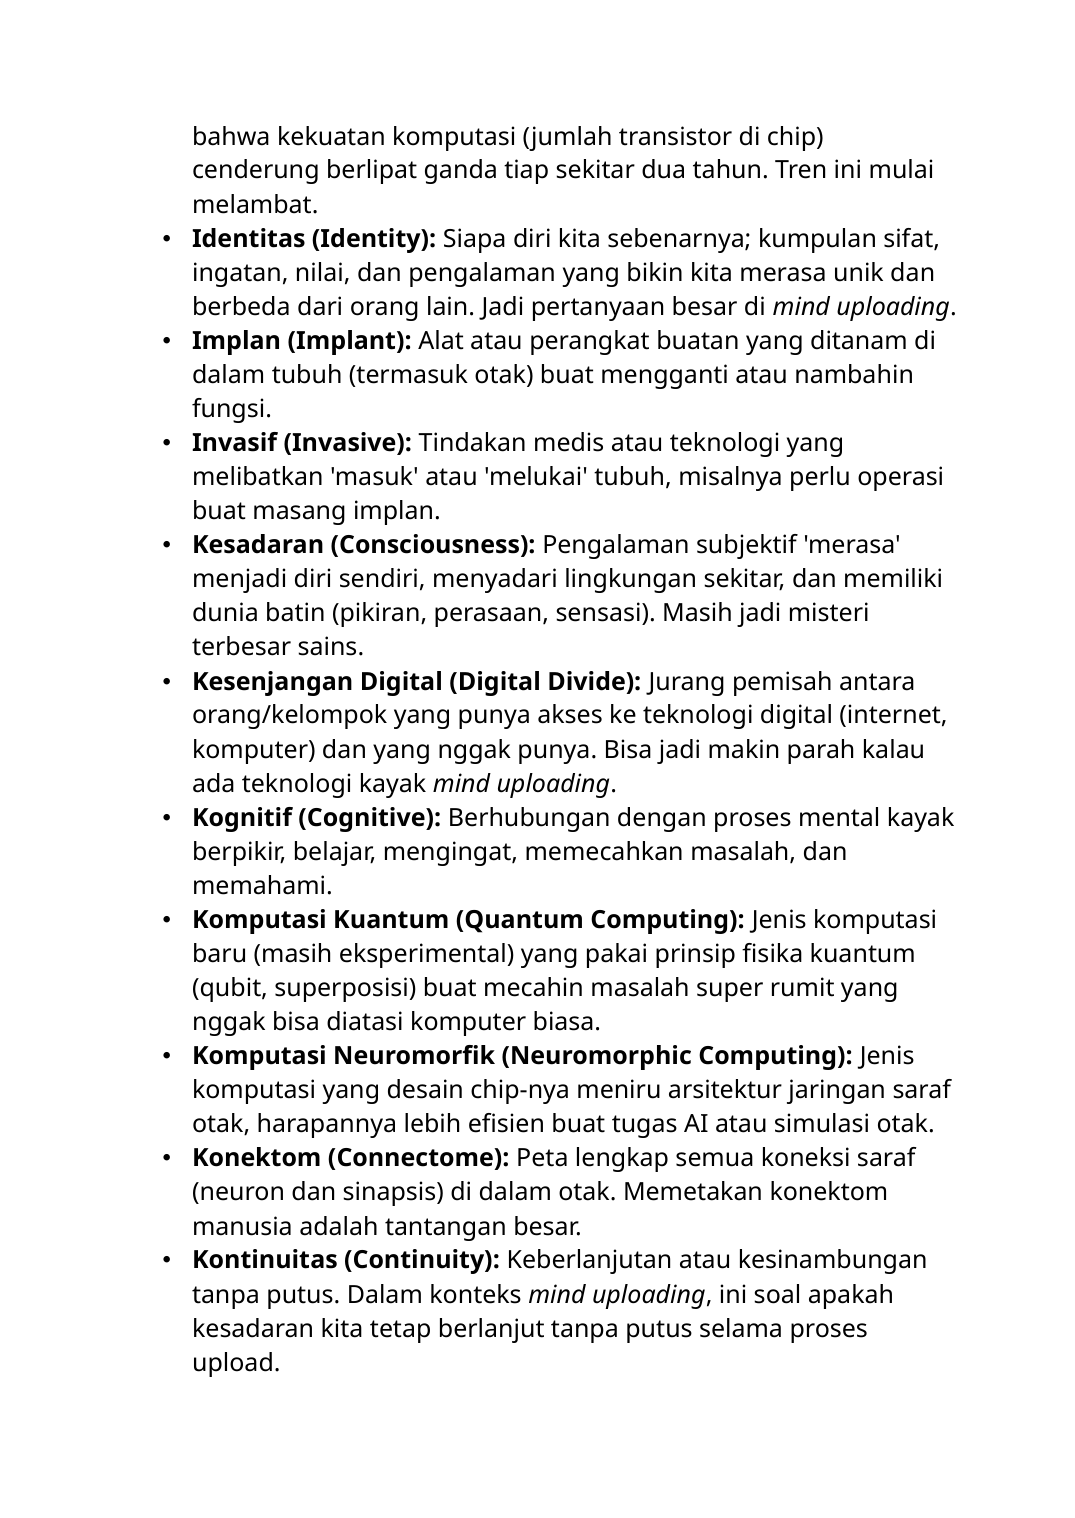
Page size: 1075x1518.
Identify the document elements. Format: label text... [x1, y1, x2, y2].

list Kontinuitas (Continuity): Keberlanjutan atau kesinambungan tanpa putus. Dalam konteks mind uploading, ini soal apakah kesadaran kita tetap berlanjut tanpa putus selama proses upload. [162, 1242, 957, 1378]
list Kognitif (Cognitive): Berhubungan dengan proses mental kayak berpikir, belajar, mengingat, memecahkan masalah, dan memahami. [162, 799, 957, 902]
list Identitas (Identity): Siapa diri kita sebenarnya; kumpulan sifat, ingatan, nilai, dan pengalaman yang bikin kita merasa unik dan berbeda dari orang lain. Jadi pertanyaan besar di mind uploading. [162, 220, 957, 322]
list Komputasi Neuromorfik (Neuromorphic Computing): Jenis komputasi yang desain chip-nya meniru arsitektur jaringan saraf otak, harapannya lebih efisien buat tugas AI atau simulasi otak. [162, 1038, 957, 1140]
list Konektom (Connectome): Peta lengkap semua koneksi saraf (neuron dan sinapsis) di dalam otak. Memetakan konektom manusia adalah tantangan besar. [162, 1140, 957, 1242]
list Kesenjangan Digital (Digital Divide): Jurang pemisah antara orang/kelompok yang punya akses ke teknologi digital (internet, komputer) dan yang nggak punya. Bisa jadi makin parah kalau ada teknologi kayak mind uploading. [162, 663, 957, 799]
list Implan (Implant): Alat atau perangkat buatan yang ditanam di dalam tubuh (termasuk otak) buat mengganti atau nambahin fungsi. [162, 322, 957, 425]
list Invasif (Invasive): Tindakan medis atau teknologi yang melibatkan 'masuk' atau 'melukai' tubuh, misalnya perlu operasi buat masang implan. [162, 425, 957, 527]
list Kesadaran (Consciousness): Pengalaman subjektif 'merasa' menjadi diri sendiri, menyadari lingkungan sekitar, dan memiliki dunia batin (pikiran, perasaan, sensasi). Masih jadi misteri terbesar sains. [162, 527, 957, 663]
list bahwa kekuatan komputasi (jumlah transistor di chip) cenderung berlipat ganda tiap sekitar dua tahun. Tren ini mulai melambat. [162, 118, 957, 220]
list Komputasi Kuantum (Quantum Computing): Jenis komputasi baru (masih eksperimental) yang pakai prinsip fisika kuantum (qubit, superposisi) buat mecahin masalah super rumit yang nggak bisa diatasi komputer biasa. [162, 902, 957, 1038]
